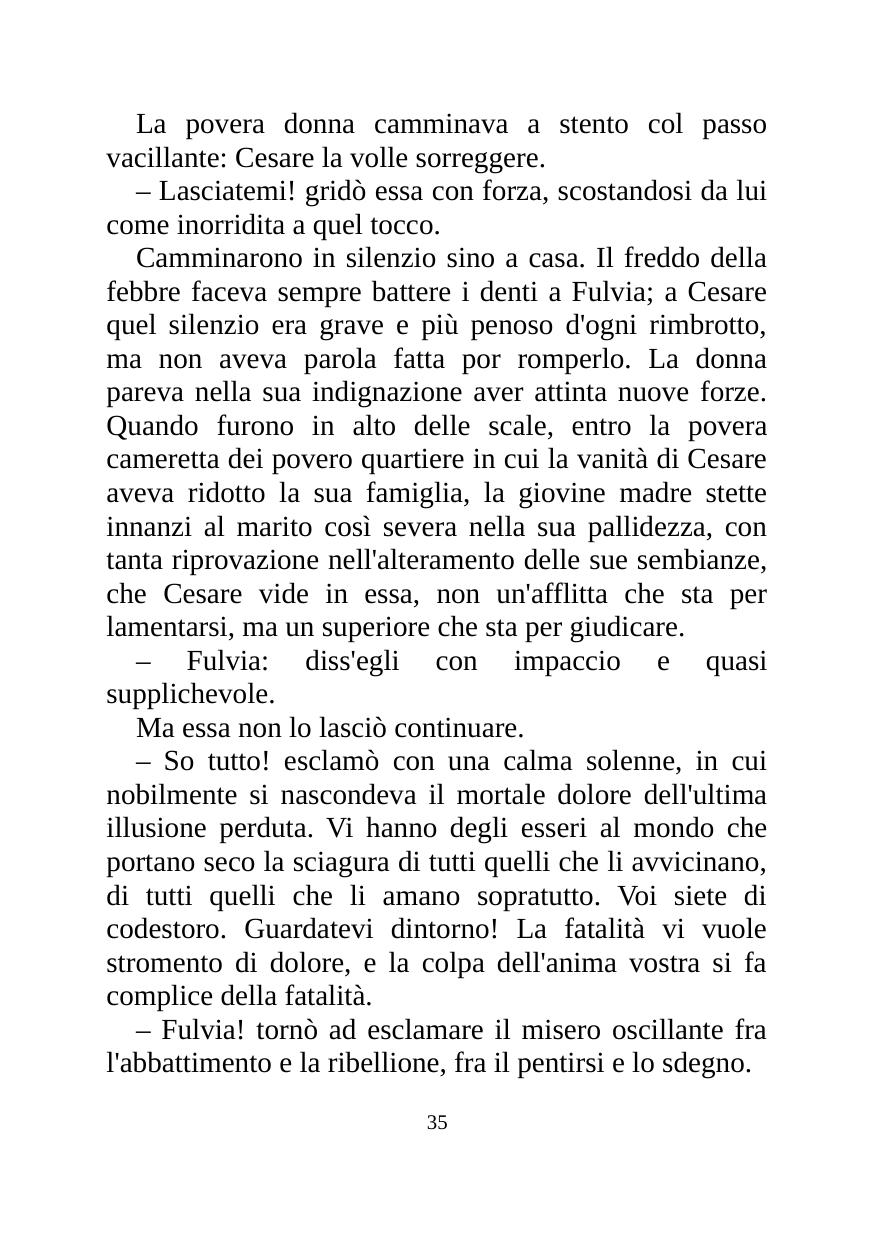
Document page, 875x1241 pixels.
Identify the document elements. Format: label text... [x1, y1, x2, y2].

text – Fulvia! tornò ad esclamare il misero oscillante fra l'abbattimento e la ribellione, fra il pentirsi e lo sdegno. [106, 1012, 768, 1079]
text – Fulvia: diss'egli con impaccio e quasi supplichevole. [106, 643, 768, 710]
text Camminarono in silenzio sino a casa. Il freddo della febbre faceva sempre battere i denti a Fulvia; a Cesare quel silenzio era grave e più penoso d'ogni rimbrotto, ma non aveva parola fatta por romperlo. La donna pareva nella sua indignazione aver attinta nuove forze. Quando furono in alto delle scale, entro la povera cameretta dei povero quartiere in cui la vanità di Cesare aveva ridotto la sua famiglia, la giovine madre stette innanzi al marito così severa nella sua pallidezza, con tanta riprovazione nell'alteramento delle sue sembianze, che Cesare vide in essa, non un'afflitta che sta per lamentarsi, ma un superiore che sta per giudicare. [106, 240, 768, 643]
text – Lasciatemi! gridò essa con forza, scostandosi da lui come inorridita a quel tocco. [106, 173, 768, 240]
text Ma essa non lo lasciò continuare. [106, 710, 768, 743]
text – So tutto! esclamò con una calma solenne, in cui nobilmente si nascondeva il mortale dolore dell'ultima illusione perduta. Vi hanno degli esseri al mondo che portano seco la sciagura di tutti quelli che li avvicinano, di tutti quelli che li amano sopratutto. Voi siete di codestoro. Guardatevi dintorno! La fatalità vi vuole stromento di dolore, e la colpa dell'anima vostra si fa complice della fatalità. [106, 743, 768, 1012]
text La povera donna camminava a stento col passo vacillante: Cesare la volle sorreggere. [106, 106, 768, 173]
